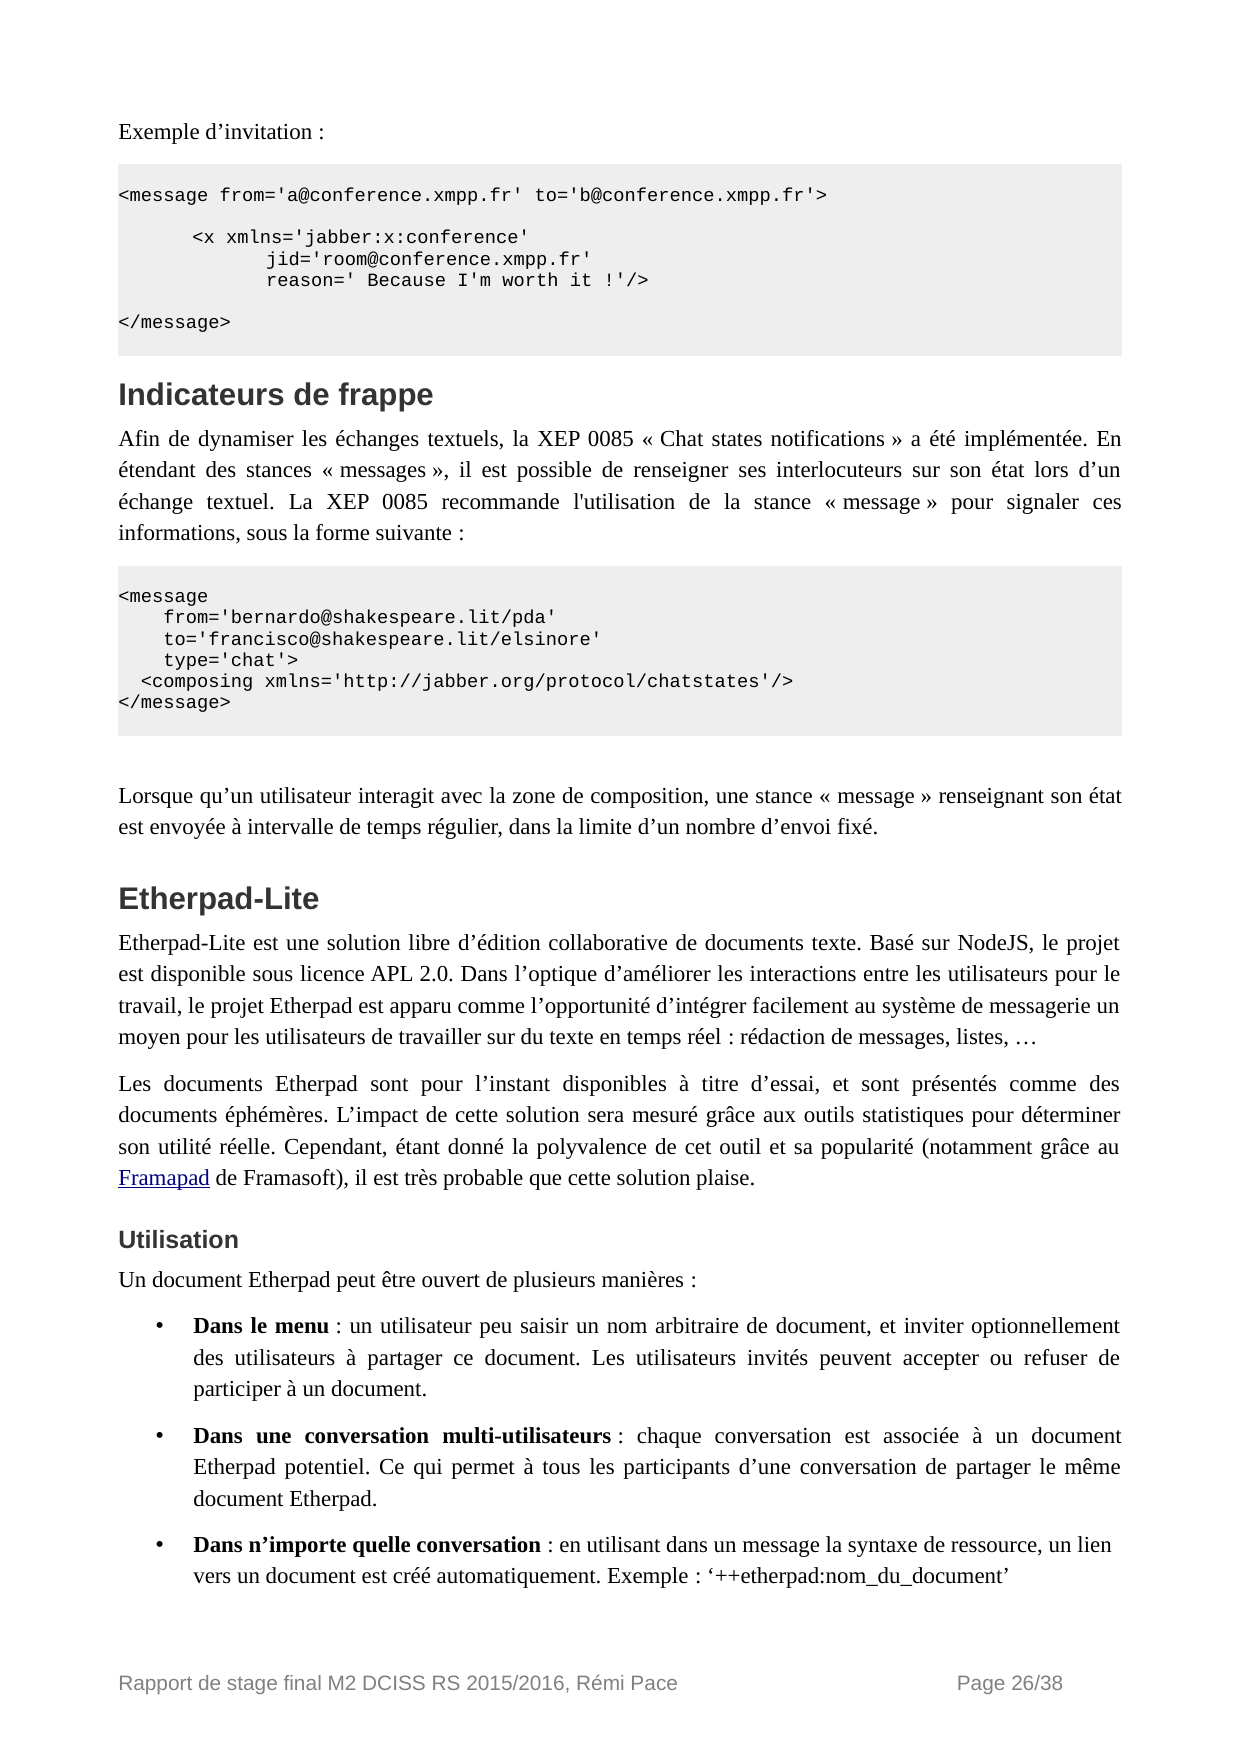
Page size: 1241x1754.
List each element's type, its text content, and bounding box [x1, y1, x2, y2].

subtitle Indicateurs de frappe [118, 376, 1122, 412]
text jid='room@conference.xmpp.fr' [118, 249, 1122, 271]
list Dans n’importe quelle conversation : en utilisant dans un message la syntaxe de ressource, un lien vers un document est créé automatiquement. Exemple : ‘++etherpad:nom_du_document’ [156, 1531, 1122, 1589]
text to='francisco@shakespeare.lit/elsinore' [118, 629, 1122, 651]
text type='chat'> [118, 651, 1122, 672]
subtitle Utilisation [118, 1225, 1122, 1254]
text Afin de dynamiser les échanges textuels, la XEP 0085 « Chat states notifications » a été implémentée. En étendant des stances « messages », il est possible de renseigner ses interlocuteurs sur son état lors d’un échange textuel. La XEP 0085 recommande l'utilisation de la stance « message » pour signaler ces informations, sous la forme suivante : [118, 425, 1122, 546]
list Dans le menu : un utilisateur peu saisir un nom arbitraire de document, et inviter optionnellement des utilisateurs à partager ce document. Les utilisateurs invités peuvent accepter ou refuser de participer à un document. [156, 1312, 1122, 1402]
text </message> [118, 313, 1122, 334]
list Dans une conversation multi-utilisateurs : chaque conversation est associée à un document Etherpad potentiel. Ce qui permet à tous les participants d’une conversation de partager le même document Etherpad. [156, 1422, 1122, 1511]
text from='bernardo@shakespeare.lit/pda' [118, 608, 1122, 629]
text reason=' Because I'm worth it !'/> [118, 271, 1122, 292]
text Les documents Etherpad sont pour l’instant disponibles à titre d’essai, et sont présentés comme des documents éphémères. L’impact de cette solution sera mesuré grâce aux outils statistiques pour déterminer son utilité réelle. Cependant, étant donné la polyvalence de cet outil et sa popularité (notamment grâce au Framapad de Framasoft), il est très probable que cette solution plaise. [118, 1069, 1122, 1191]
text <x xmlns='jabber:x:conference' [118, 228, 1122, 249]
text <composing xmlns='http://jabber.org/protocol/chatstates'/> [118, 672, 1122, 693]
text <message [118, 587, 1122, 608]
text </message> [118, 693, 1122, 714]
subtitle Etherpad-Lite [118, 880, 1122, 916]
text <message from='a@conference.xmpp.fr' to='b@conference.xmpp.fr'> [118, 186, 1122, 207]
text Un document Etherpad peut être ouvert de plusieurs manières : [118, 1266, 1122, 1293]
text Lorsque qu’un utilisateur interagit avec la zone de composition, une stance « message » renseignant son état est envoyée à intervalle de temps régulier, dans la limite d’un nombre d’envoi fixé. [118, 782, 1122, 840]
text Exemple d’invitation : [118, 118, 1122, 144]
text Etherpad-Lite est une solution libre d’édition collaborative de documents texte. Basé sur NodeJS, le projet est disponible sous licence APL 2.0. Dans l’optique d’améliorer les interactions entre les utilisateurs pour le travail, le projet Etherpad est apparu comme l’opportunité d’intégrer facilement au système de messagerie un moyen pour les utilisateurs de travailler sur du texte en temps réel : rédaction de messages, listes, … [118, 929, 1122, 1050]
